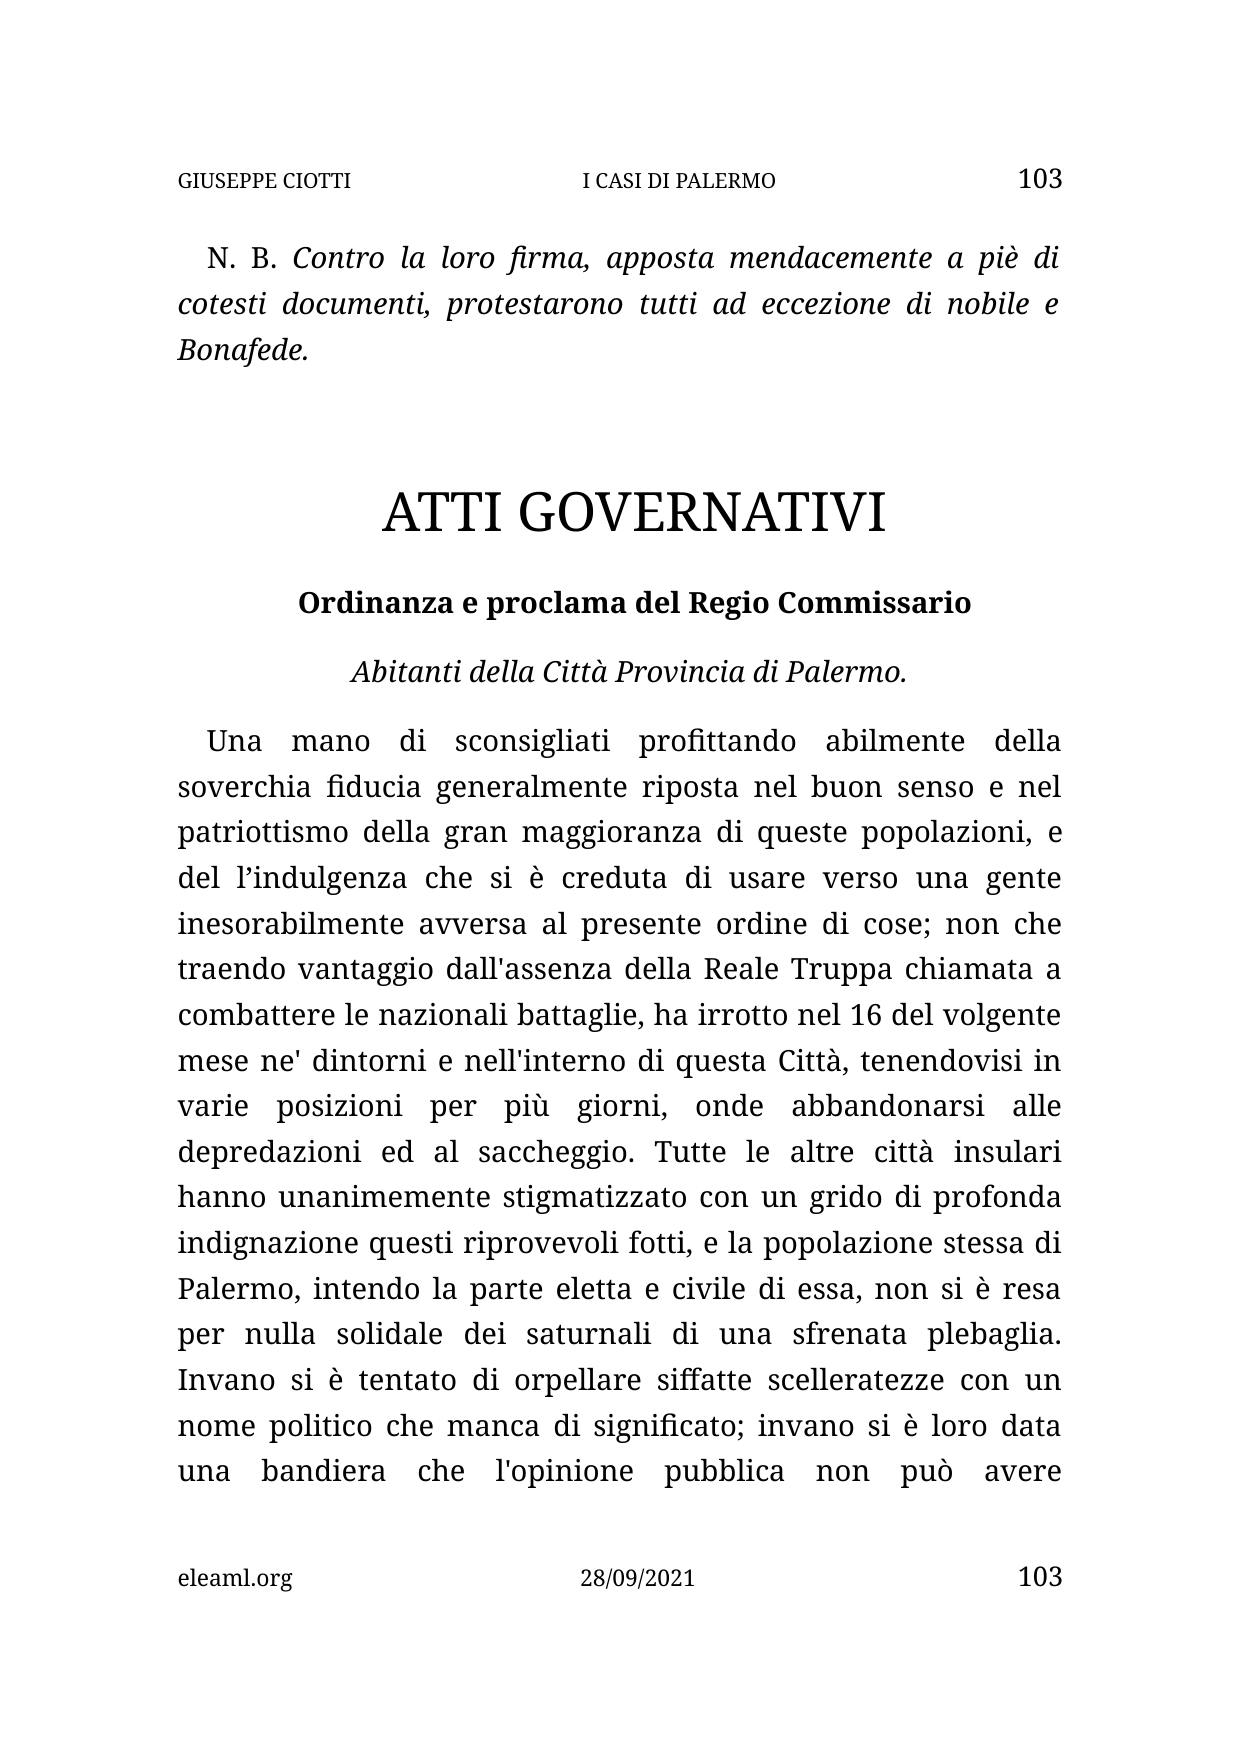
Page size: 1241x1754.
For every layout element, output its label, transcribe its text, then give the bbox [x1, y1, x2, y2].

text ATTI GOVERNATIVI [177, 474, 1063, 547]
text N. B. Contro la loro firma, apposta mendacemente a piè di cotesti documenti, protestarono tutti ad eccezione di nobile e Bonafede. [177, 238, 1063, 368]
text Abitanti della Città Provincia di Palermo. [177, 651, 1063, 691]
text Ordinanza e proclama del Regio Commissario [177, 582, 1063, 622]
text Una mano di sconsigliati profittando abilmente della soverchia fiducia generalmente riposta nel buon senso e nel patriottismo della gran maggioranza di queste popolazioni, e del l’indulgenza che si è creduta di usare verso una gente inesorabilmente avversa al presente ordine di cose; non che traendo vantaggio dall'assenza della Reale Truppa chiamata a combattere le nazionali battaglie, ha irrotto nel 16 del volgente mese ne' dintorni e nell'interno di questa Città, tenendovisi in varie posizioni per più giorni, onde abbandonarsi alle depredazioni ed al saccheggio. Tutte le altre città insulari hanno unanimemente stigmatizzato con un grido di profonda indignazione questi riprovevoli fotti, e la popolazione stessa di Palermo, intendo la parte eletta e civile di essa, non si è resa per nulla solidale dei saturnali di una sfrenata plebaglia. Invano si è tentato di orpellare siffatte scelleratezze con un nome politico che manca di significato; invano si è loro data una bandiera che l'opinione pubblica non può avere [177, 720, 1063, 1490]
